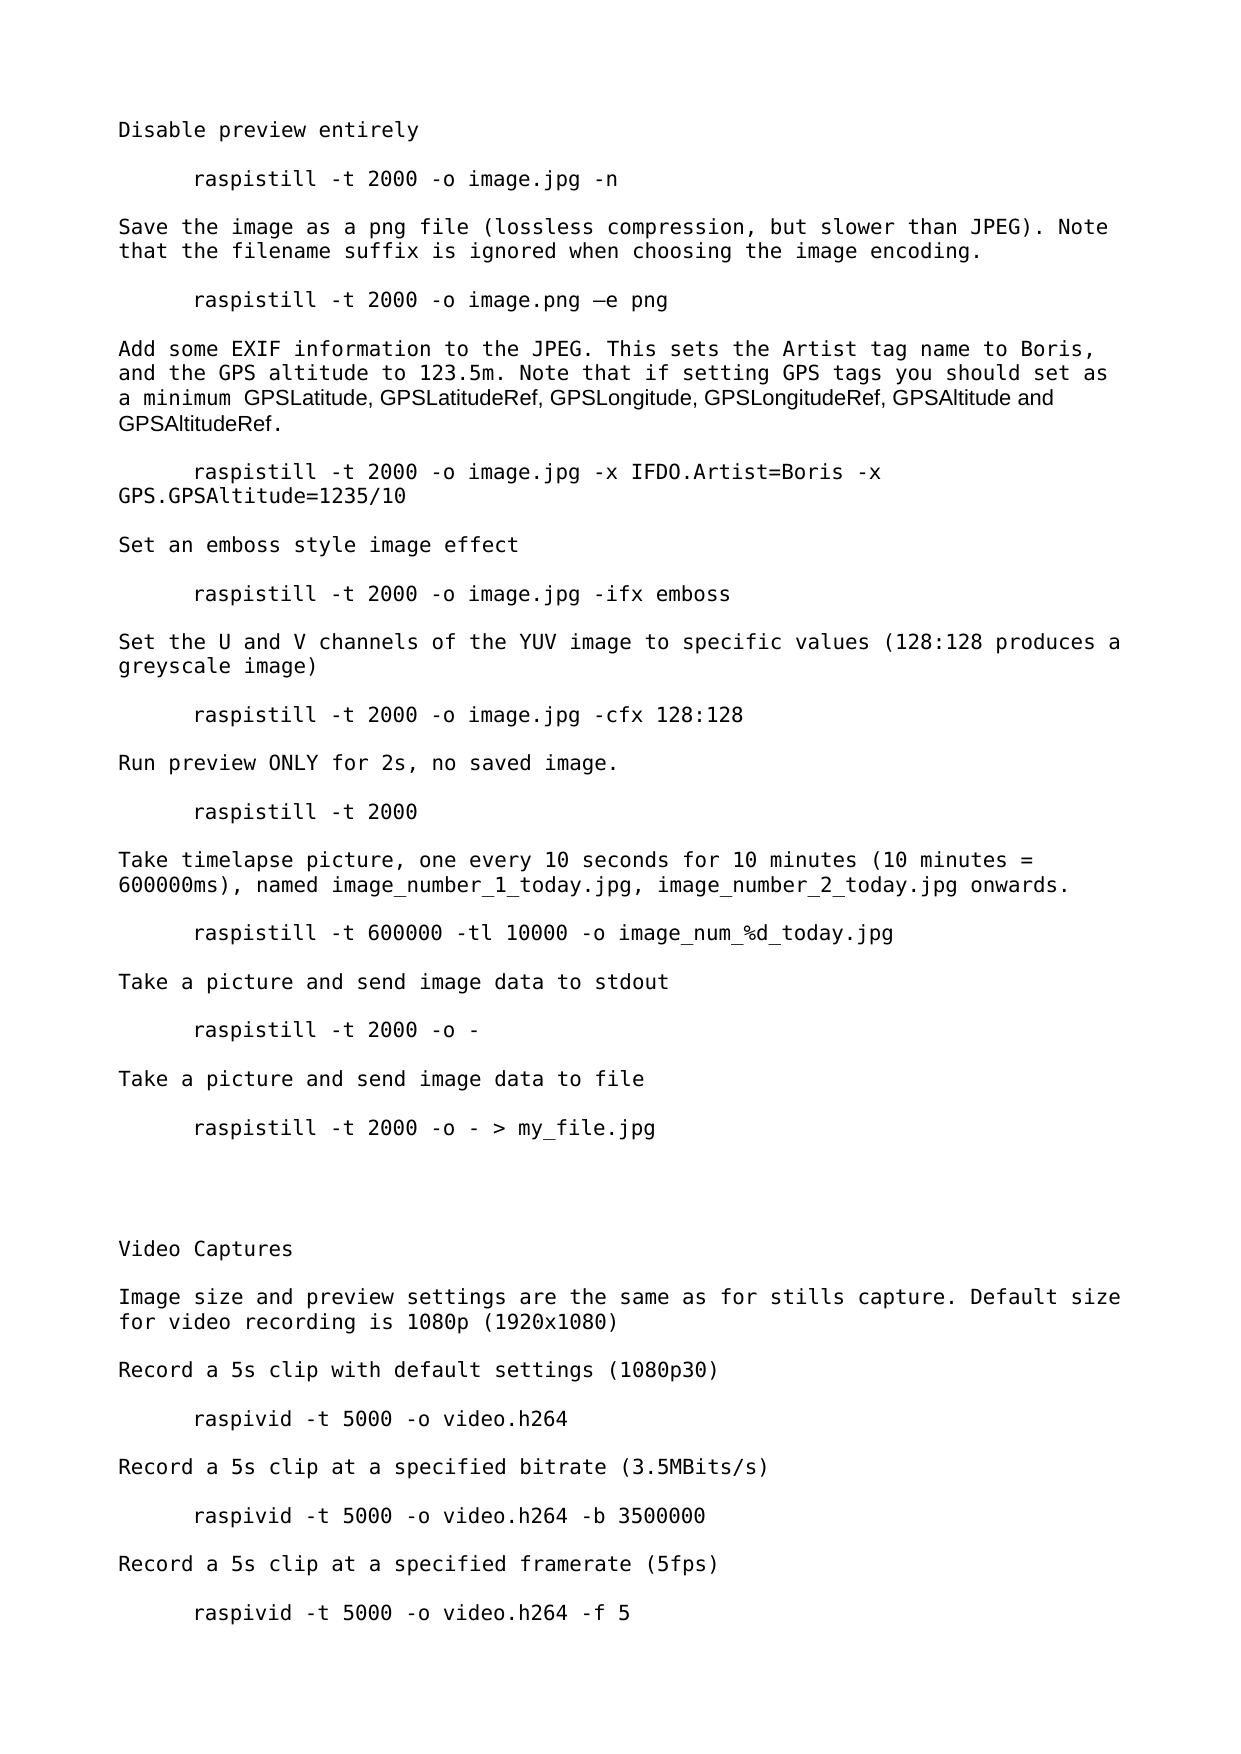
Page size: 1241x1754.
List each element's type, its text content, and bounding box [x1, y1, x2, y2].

text raspistill -t 2000 -o image.jpg -ifx emboss [118, 582, 1122, 606]
text Set the U and V channels of the YUV image to specific values (128:128 produces a greyscale image) [118, 630, 1122, 679]
text Set an emboss style image effect [118, 533, 1122, 557]
text raspivid -t 5000 -o video.h264 -b 3500000 [118, 1504, 1122, 1528]
text Run preview ONLY for 2s, no saved image. [118, 751, 1122, 776]
text Video Captures [118, 1237, 1122, 1261]
text Take a picture and send image data to file [118, 1067, 1122, 1091]
text raspistill -t 2000 -o image.jpg -cfx 128:128 [118, 703, 1122, 727]
text raspistill -t 2000 -o - [118, 1018, 1122, 1043]
text Record a 5s clip at a specified framerate (5fps) [118, 1552, 1122, 1577]
text raspivid -t 5000 -o video.h264 -f 5 [118, 1601, 1122, 1625]
text Take timelapse picture, one every 10 seconds for 10 minutes (10 minutes = 600000ms), named image_number_1_today.jpg, image_number_2_today.jpg onwards. [118, 848, 1122, 897]
text Save the image as a png file (lossless compression, but slower than JPEG). Note that the filename suffix is ignored when choosing the image encoding. [118, 215, 1122, 264]
text raspistill -t 2000 -o image.jpg -x IFDO.Artist=Boris -x GPS.GPSAltitude=1235/10 [118, 460, 1122, 509]
text Add some EXIF information to the JPEG. This sets the Artist tag name to Boris, and the GPS altitude to 123.5m. Note that if setting GPS tags you should set as a minimum GPSLatitude, GPSLatitudeRef, GPSLongitude, GPSLongitudeRef, GPSAltitude and GPSAltitudeRef. [118, 337, 1122, 436]
text raspivid -t 5000 -o video.h264 [118, 1407, 1122, 1431]
text Record a 5s clip with default settings (1080p30) [118, 1358, 1122, 1382]
text raspistill -t 600000 -tl 10000 -o image_num_%d_today.jpg [118, 921, 1122, 946]
text raspistill -t 2000 -o image.png –e png [118, 288, 1122, 312]
text Record a 5s clip at a specified bitrate (3.5MBits/s) [118, 1455, 1122, 1479]
text Image size and preview settings are the same as for stills capture. Default size for video recording is 1080p (1920x1080) [118, 1285, 1122, 1334]
text raspistill -t 2000 [118, 800, 1122, 824]
text raspistill -t 2000 -o image.jpg -n [118, 167, 1122, 191]
text Disable preview entirely [118, 118, 1122, 142]
text Take a picture and send image data to stdout [118, 970, 1122, 994]
text raspistill -t 2000 -o - > my_file.jpg [118, 1116, 1122, 1140]
